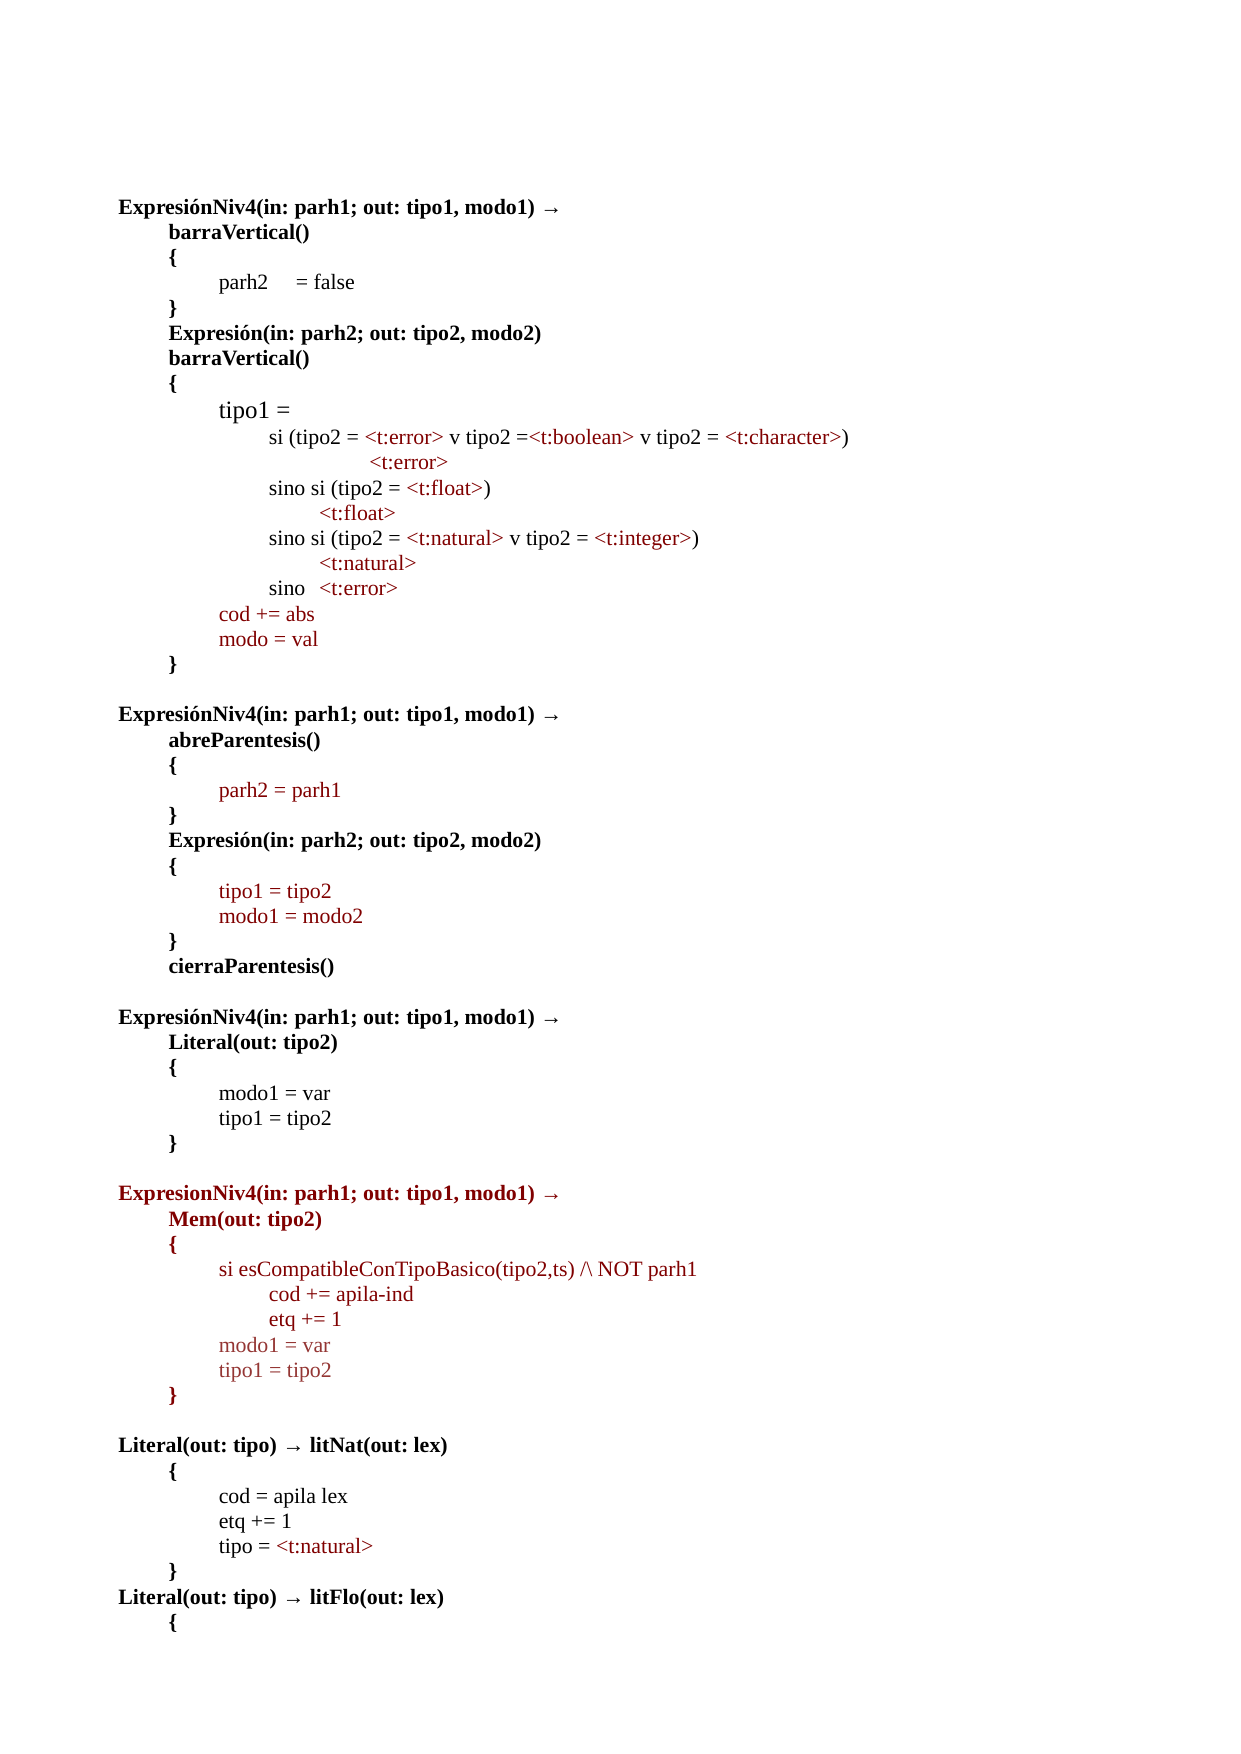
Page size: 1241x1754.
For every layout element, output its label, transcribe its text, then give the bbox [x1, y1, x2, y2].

text { [168, 1609, 1122, 1634]
text <t:error> [118, 449, 1122, 474]
text Mem(out: tipo2) [168, 1206, 1122, 1231]
text barraVertical() [168, 345, 1122, 370]
text cierraParentesis() [168, 953, 1122, 979]
text cod = apila lex [168, 1483, 1122, 1508]
text si esCompatibleConTipoBasico(tipo2,ts) /\ NOT parh1 [168, 1256, 1122, 1281]
text sino <t:error> [118, 575, 1122, 601]
text { [168, 752, 1122, 777]
text { [168, 370, 1122, 395]
text barraVertical() [118, 219, 1122, 244]
text cod += abs [118, 601, 1122, 626]
text modo = val [118, 626, 1122, 651]
text } [168, 802, 1122, 827]
text sino si (tipo2 = <t:float>) [118, 474, 1122, 500]
text Expresión(in: parh2; out: tipo2, modo2) [168, 827, 1122, 853]
text { [168, 853, 1122, 878]
text Literal(out: tipo) → litNat(out: lex) [118, 1432, 1122, 1458]
text } [168, 294, 1122, 320]
text Literal(out: tipo2) [168, 1029, 1122, 1054]
text ExpresionNiv4(in: parh1; out: tipo1, modo1) → [118, 1180, 1122, 1206]
text etq += 1 [168, 1508, 1122, 1533]
text tipo = <t:natural> [168, 1533, 1122, 1558]
text ExpresiónNiv4(in: parh1; out: tipo1, modo1) → [118, 1004, 1122, 1029]
text modo1 = var [168, 1332, 1122, 1357]
text parh2 = parh1 [168, 777, 1122, 802]
text etq += 1 [168, 1306, 1122, 1332]
text } [168, 1382, 1122, 1407]
text { [168, 1054, 1122, 1079]
text cod += apila-ind [168, 1281, 1122, 1306]
text parh2 = false [168, 269, 1122, 294]
text si (tipo2 = <t:error> v tipo2 =<t:boolean> v tipo2 = <t:character>) [118, 424, 1122, 449]
text tipo1 = tipo2 [118, 878, 1122, 903]
text modo1 = var [118, 1079, 1122, 1105]
text { [168, 244, 1122, 269]
text } [168, 928, 1122, 953]
text tipo1 = [168, 395, 1122, 424]
text Literal(out: tipo) → litFlo(out: lex) [118, 1584, 1122, 1609]
text <t:float> [118, 500, 1122, 525]
text abreParentesis() [118, 727, 1122, 752]
text } [168, 1558, 1122, 1584]
text modo1 = modo2 [118, 903, 1122, 928]
text } [168, 1130, 1122, 1155]
text tipo1 = tipo2 [118, 1105, 1122, 1130]
text <t:natural> [118, 550, 1122, 575]
text { [168, 1231, 1122, 1256]
text Expresión(in: parh2; out: tipo2, modo2) [168, 320, 1122, 345]
text ExpresiónNiv4(in: parh1; out: tipo1, modo1) → [118, 701, 1122, 727]
text sino si (tipo2 = <t:natural> v tipo2 = <t:integer>) [118, 525, 1122, 550]
text { [168, 1458, 1122, 1483]
text } [168, 651, 1122, 676]
text ExpresiónNiv4(in: parh1; out: tipo1, modo1) → [118, 194, 1122, 219]
text tipo1 = tipo2 [168, 1357, 1122, 1382]
